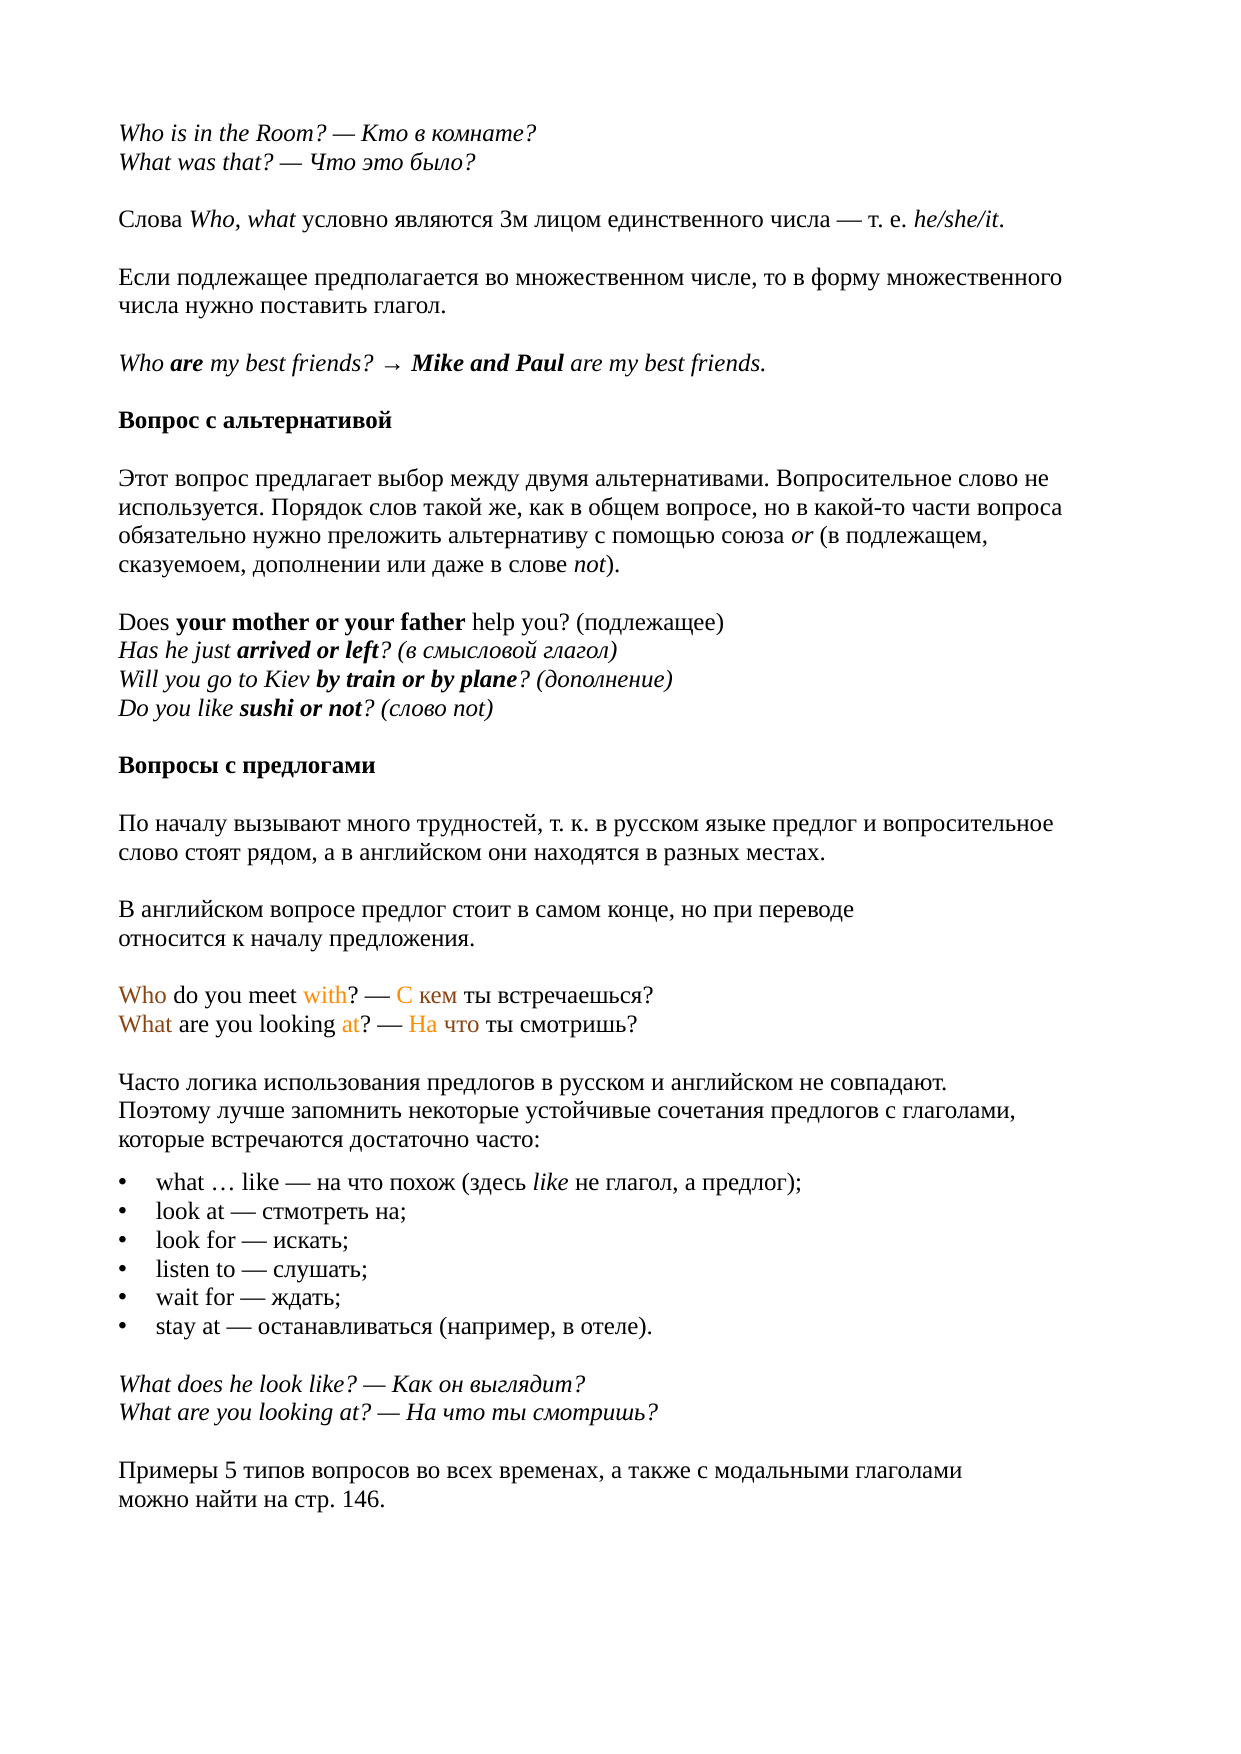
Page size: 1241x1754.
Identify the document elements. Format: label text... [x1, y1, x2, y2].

text Who are my best friends? → Mike and Paul are my best friends. [118, 348, 1122, 377]
text Вопросы с предлогами [118, 751, 1122, 779]
list listen to — слушать; [118, 1254, 1122, 1282]
text What are you looking at? — На что ты смотришь? [118, 1009, 1122, 1038]
text можно найти на стр. 146. [118, 1484, 1122, 1512]
list wait for — ждать; [118, 1282, 1122, 1311]
text Who is in the Room? — Кто в комнате? [118, 118, 1122, 147]
text What are you looking at? — На что ты смотришь? [118, 1397, 1122, 1426]
list look at — стмотреть на; [118, 1196, 1122, 1225]
text В английском вопросе предлог стоит в самом конце, но при переводе [118, 894, 1122, 923]
text Слова Who, what условно являются 3м лицом единственного числа — т. е. he/she/it. [118, 204, 1122, 233]
text Вопрос с альтернативой [118, 406, 1122, 434]
text слово стоят рядом, а в английском они находятся в разных местах. [118, 837, 1122, 866]
text Поэтому лучше запомнить некоторые устойчивые сочетания предлогов с глаголами, [118, 1096, 1122, 1124]
text Who do you meet with? — С кем ты встречаешься? [118, 981, 1122, 1009]
text Примеры 5 типов вопросов во всех временах, а также с модальными глаголами [118, 1455, 1122, 1484]
text What was that? — Что это было? [118, 147, 1122, 176]
list stay at — останавливаться (например, в отеле). [118, 1311, 1122, 1340]
text What does he look like? — Как он выглядит? [118, 1369, 1122, 1397]
text Does your mother or your father help you? (подлежащее) [118, 607, 1122, 636]
list look for — искать; [118, 1225, 1122, 1254]
text Do you like sushi or not? (слово not) [118, 693, 1122, 722]
text Этот вопрос предлагает выбор между двумя альтернативами. Вопросительное слово не используется. Порядок слов такой же, как в общем вопросе, но в какой-то части вопроса обязательно нужно преложить альтернативу с помощью союза or (в подлежащем, сказуемоем, дополнении или даже в слове not). [118, 463, 1122, 578]
text относится к началу предложения. [118, 923, 1122, 952]
text которые встречаются достаточно часто: [118, 1124, 1122, 1153]
text Has he just arrived or left? (в смысловой глагол) [118, 636, 1122, 664]
text Часто логика использования предлогов в русском и английском не совпадают. [118, 1067, 1122, 1096]
text Если подлежащее предполагается во множественном числе, то в форму множественного числа нужно поставить глагол. [118, 262, 1122, 319]
list what … like — на что похож (здесь like не глагол, а предлог); [118, 1167, 1122, 1196]
text Will you go to Kiev by train or by plane? (дополнение) [118, 664, 1122, 693]
text По началу вызывают много трудностей, т. к. в русском языке предлог и вопросительное [118, 808, 1122, 837]
